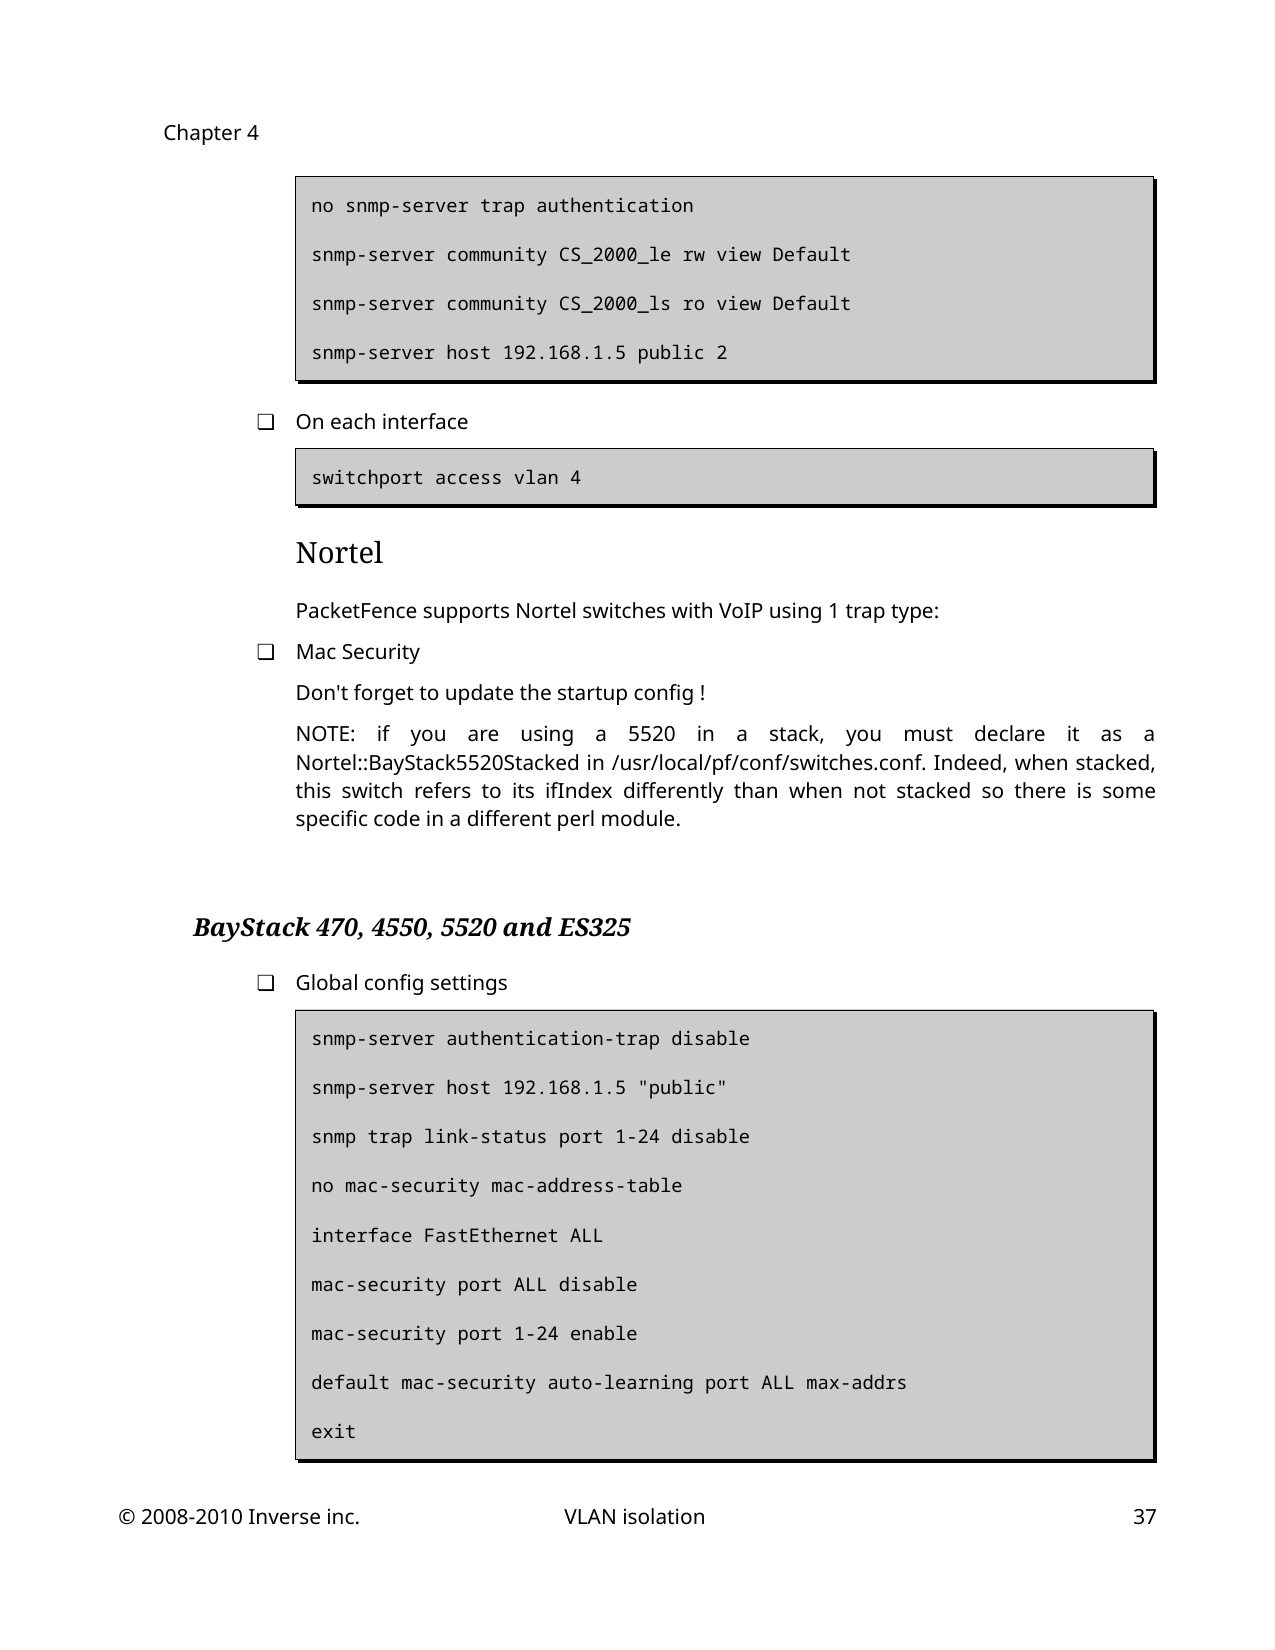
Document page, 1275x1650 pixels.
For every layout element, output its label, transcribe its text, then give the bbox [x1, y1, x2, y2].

list ❏ Global config settings [256, 968, 1157, 997]
text mac-security port 1-24 enable [296, 1304, 1153, 1346]
text snmp-server authentication-trap disable [296, 1011, 1153, 1051]
text Don't forget to update the startup config ! [295, 678, 1157, 707]
text switchport access vlan 4 [296, 449, 1153, 504]
list ❏ On each interface [256, 407, 1157, 436]
text no mac-security mac-address-table [296, 1157, 1153, 1198]
text snmp-server community CS_2000_le rw view Default [296, 225, 1153, 267]
text default mac-security auto-learning port ALL max-addrs [296, 1354, 1153, 1395]
text snmp-server host 192.168.1.5 "public" [296, 1059, 1153, 1100]
text snmp trap link-status port 1-24 disable [296, 1108, 1153, 1149]
subtitle BayStack 470, 4550, 5520 and ES325 [156, 910, 1157, 944]
text PacketFence supports Nortel switches with VoIP using 1 trap type: [295, 596, 1157, 625]
text NOTE: if you are using a 5520 in a stack, you must declare it as a Nortel::BayStack5520Stacked in /usr/local/pf/conf/switches.conf. Indeed, when stacked, this switch refers to its ifIndex differently than when not stacked so there is some specific code in a different perl module. [295, 719, 1157, 833]
subtitle Nortel [295, 532, 1157, 572]
text exit [296, 1403, 1153, 1459]
text snmp-server community CS_2000_ls ro view Default [296, 274, 1153, 316]
text snmp-server host 192.168.1.5 public 2 [296, 323, 1153, 380]
list ❏ Mac Security [256, 637, 1157, 666]
text no snmp-server trap authentication [296, 177, 1153, 217]
text interface FastEthernet ALL [296, 1206, 1153, 1247]
text mac-security port ALL disable [296, 1255, 1153, 1297]
